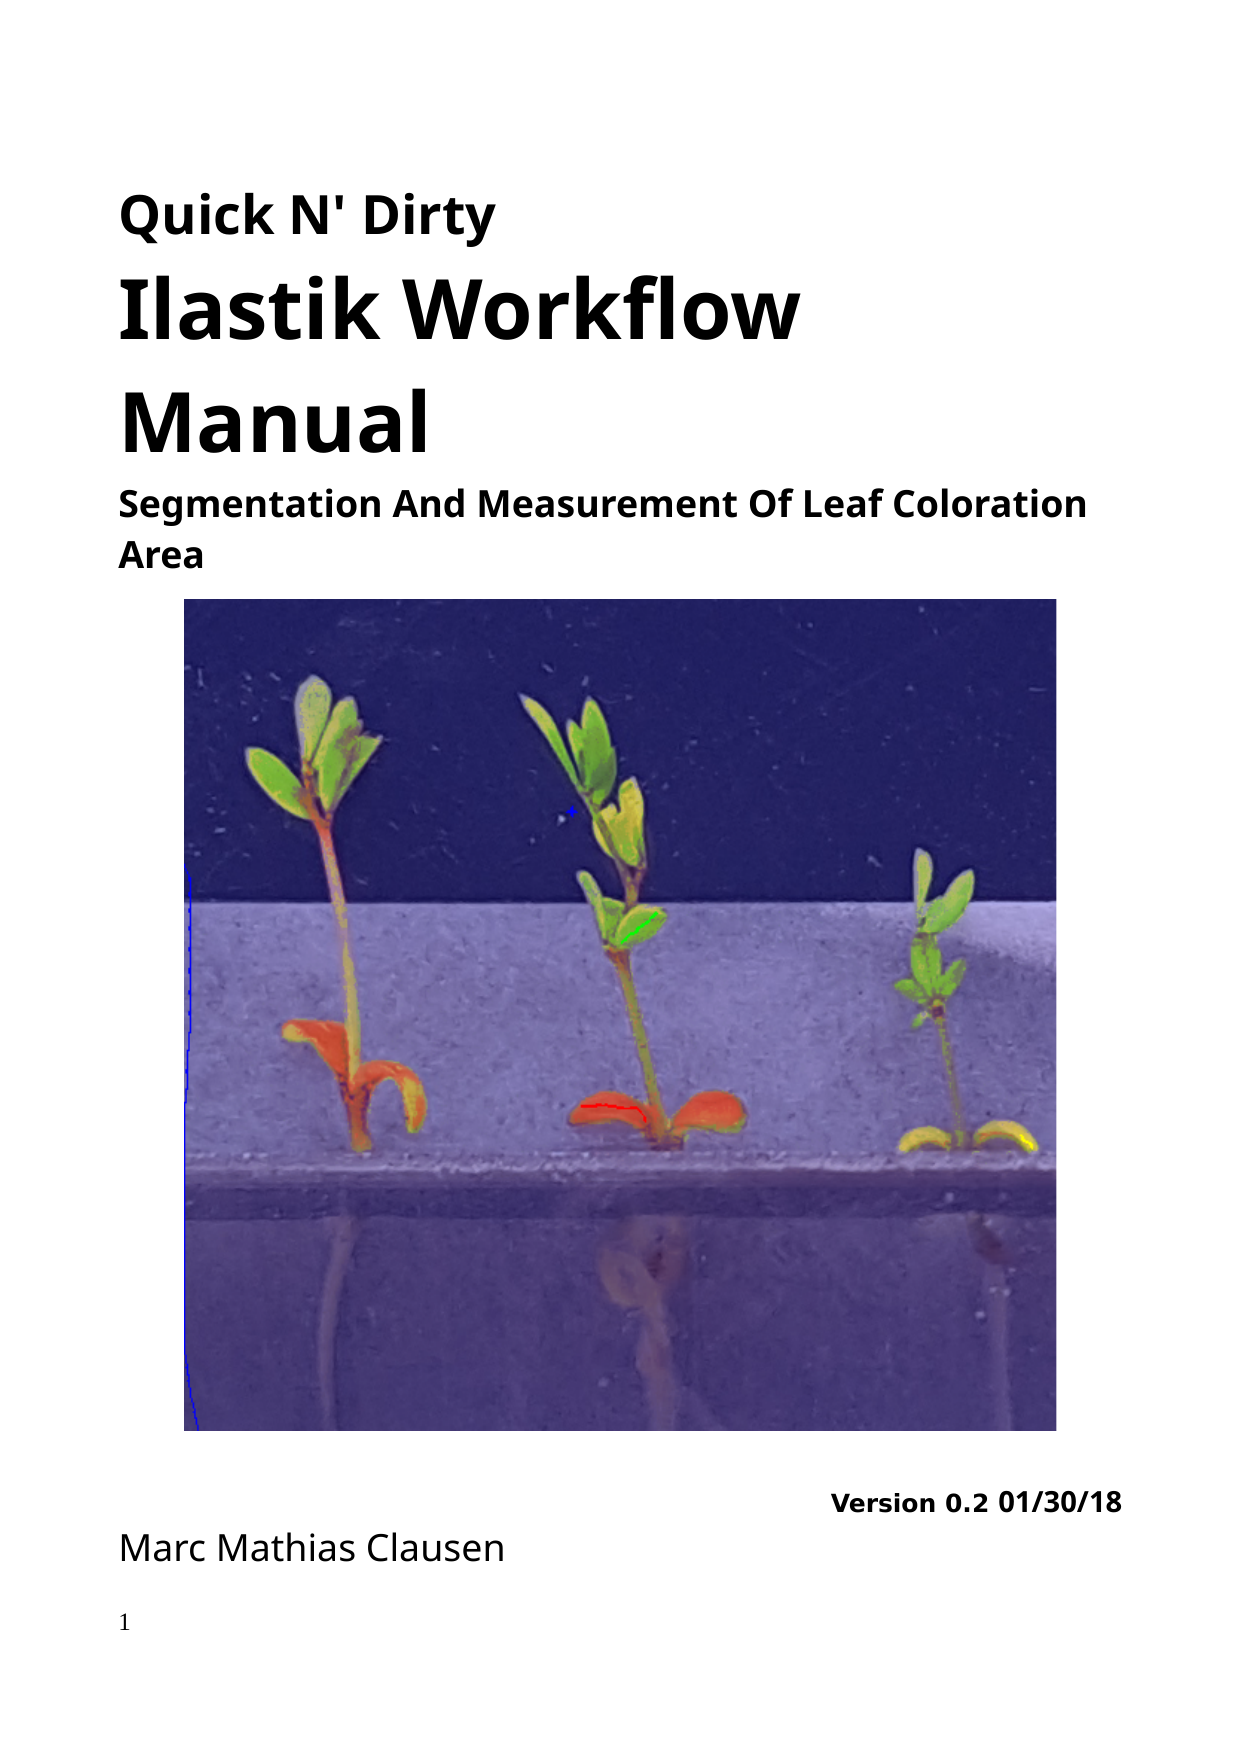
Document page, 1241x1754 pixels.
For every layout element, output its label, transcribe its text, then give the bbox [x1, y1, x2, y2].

text Ilastik Workflow Manual [118, 250, 1122, 477]
text Quick N' Dirty [118, 176, 1122, 250]
text Version 0.2 01/30/18 [118, 1481, 1122, 1521]
text Marc Mathias Clausen [118, 1521, 1122, 1572]
text Segmentation And Measurement Of Leaf Coloration Area [118, 477, 1122, 579]
picture [184, 599, 1057, 1431]
